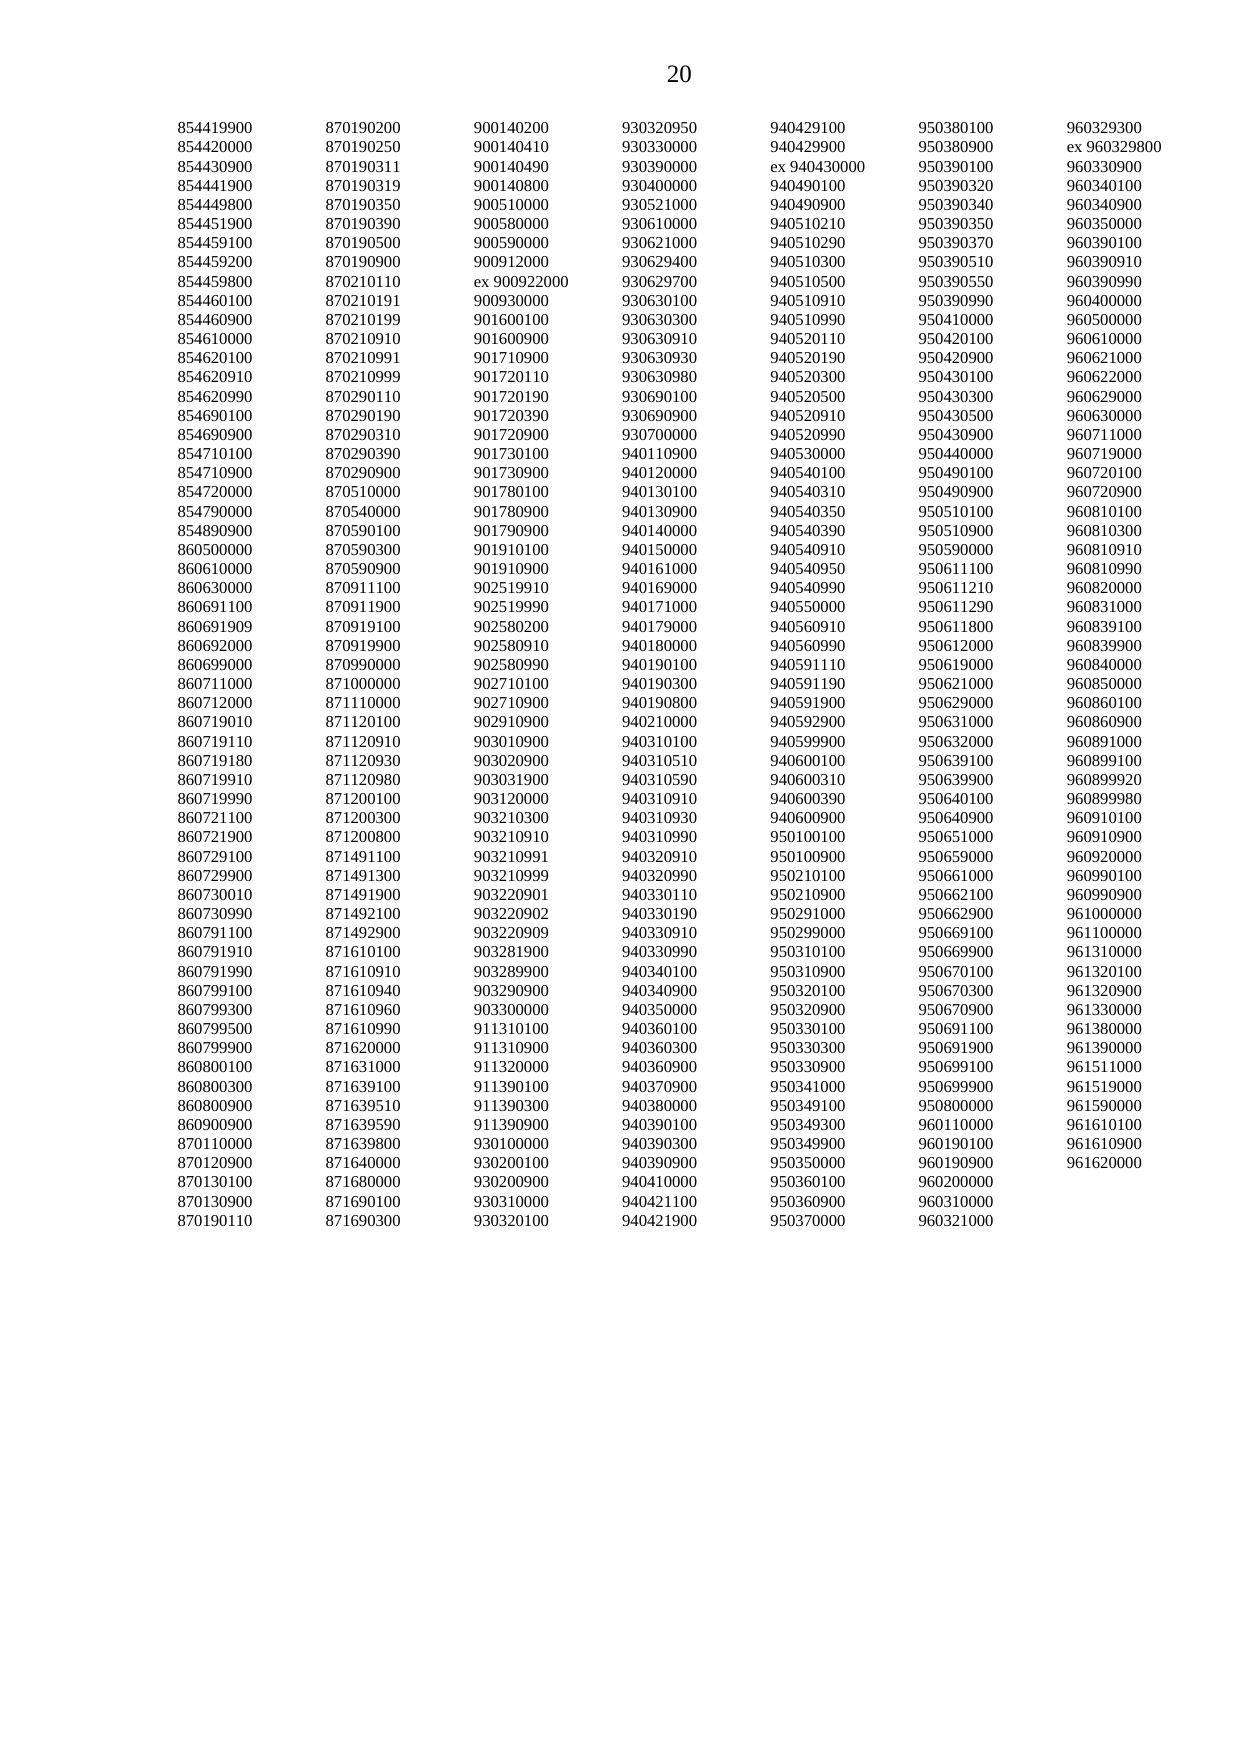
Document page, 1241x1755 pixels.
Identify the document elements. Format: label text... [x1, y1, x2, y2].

text 860719180 [177, 751, 292, 770]
text 940380000 [622, 1096, 736, 1115]
text 871639510 [325, 1096, 440, 1115]
text 950590000 [918, 540, 1033, 559]
text 901730900 [474, 463, 588, 482]
text 940429100 [770, 118, 884, 137]
text 871631000 [325, 1057, 440, 1076]
text 860699000 [177, 655, 292, 674]
text 940140000 [622, 521, 736, 540]
text 860712000 [177, 693, 292, 712]
text 950800000 [918, 1096, 1033, 1115]
text 871492900 [325, 923, 440, 942]
text 950410000 [918, 310, 1033, 329]
text 911390100 [474, 1076, 588, 1096]
text 960350000 [1067, 214, 1181, 233]
text 961320100 [1067, 961, 1181, 981]
text 871610100 [325, 942, 440, 961]
text 950330100 [770, 1019, 884, 1038]
text 870190200 [325, 118, 440, 137]
text 870590300 [325, 540, 440, 559]
text 960622000 [1067, 367, 1181, 386]
text 901600100 [474, 310, 588, 329]
text 940600310 [770, 770, 884, 789]
text 870130900 [177, 1191, 292, 1211]
text 961610900 [1067, 1134, 1181, 1153]
text 960330900 [1067, 156, 1181, 176]
text 940180000 [622, 636, 736, 655]
text 870190110 [177, 1211, 292, 1230]
text 940600900 [770, 808, 884, 827]
text 940600390 [770, 789, 884, 808]
text 961380000 [1067, 1019, 1181, 1038]
text 950291000 [770, 904, 884, 923]
text 911390900 [474, 1115, 588, 1134]
text 960340100 [1067, 176, 1181, 195]
text 870190350 [325, 195, 440, 214]
text 961519000 [1067, 1076, 1181, 1096]
text 902519990 [474, 597, 588, 616]
text 854420000 [177, 137, 292, 156]
text 950699100 [918, 1057, 1033, 1076]
text 950349100 [770, 1096, 884, 1115]
text 903210910 [474, 827, 588, 846]
text 903290900 [474, 981, 588, 1000]
text 960321000 [918, 1211, 1033, 1230]
text 960860900 [1067, 712, 1181, 731]
text 900930000 [474, 291, 588, 310]
text 871120910 [325, 731, 440, 751]
text 960200000 [918, 1172, 1033, 1191]
text 940591110 [770, 655, 884, 674]
text 930629700 [622, 271, 736, 291]
text 902910900 [474, 712, 588, 731]
text 940190800 [622, 693, 736, 712]
text 854449800 [177, 195, 292, 214]
text 940600100 [770, 751, 884, 770]
text 940340900 [622, 981, 736, 1000]
text 960621000 [1067, 348, 1181, 367]
text 940310910 [622, 789, 736, 808]
text 950669100 [918, 923, 1033, 942]
text 870590100 [325, 521, 440, 540]
text 950380900 [918, 137, 1033, 156]
text 902519910 [474, 578, 588, 597]
text 940560990 [770, 636, 884, 655]
text 960910900 [1067, 827, 1181, 846]
text 871639800 [325, 1134, 440, 1153]
text 940190100 [622, 655, 736, 674]
text 870190900 [325, 252, 440, 271]
text 961590000 [1067, 1096, 1181, 1115]
text 871491900 [325, 885, 440, 904]
text 950639900 [918, 770, 1033, 789]
text 854620990 [177, 386, 292, 406]
text 940390900 [622, 1153, 736, 1172]
text 950691900 [918, 1038, 1033, 1057]
text 950611800 [918, 616, 1033, 636]
text 860799300 [177, 1000, 292, 1019]
text 950440000 [918, 444, 1033, 463]
text 960110000 [918, 1115, 1033, 1134]
text 940490900 [770, 195, 884, 214]
text 854430900 [177, 156, 292, 176]
text 950611290 [918, 597, 1033, 616]
text 940510210 [770, 214, 884, 233]
text 940161000 [622, 559, 736, 578]
text 870990000 [325, 655, 440, 674]
text 871610960 [325, 1000, 440, 1019]
text 902710900 [474, 693, 588, 712]
text 903210991 [474, 846, 588, 866]
text 911320000 [474, 1057, 588, 1076]
text 860900900 [177, 1115, 292, 1134]
text 950310100 [770, 942, 884, 961]
text 950629000 [918, 693, 1033, 712]
text 870290390 [325, 444, 440, 463]
text 940520190 [770, 348, 884, 367]
text 940520110 [770, 329, 884, 348]
text 900140800 [474, 176, 588, 195]
text 901780900 [474, 501, 588, 521]
text 860721100 [177, 808, 292, 827]
text 871610990 [325, 1019, 440, 1038]
text 870120900 [177, 1153, 292, 1172]
text 950310900 [770, 961, 884, 981]
text 902710100 [474, 674, 588, 693]
text 960810300 [1067, 521, 1181, 540]
text 930310000 [474, 1191, 588, 1211]
text 903220901 [474, 885, 588, 904]
text 950330900 [770, 1057, 884, 1076]
text 950490900 [918, 482, 1033, 501]
text 870210110 [325, 271, 440, 291]
text 940310990 [622, 827, 736, 846]
text 940540350 [770, 501, 884, 521]
text 902580200 [474, 616, 588, 636]
text 854419900 [177, 118, 292, 137]
text 860799900 [177, 1038, 292, 1057]
text 960190100 [918, 1134, 1033, 1153]
text 940179000 [622, 616, 736, 636]
text 950640100 [918, 789, 1033, 808]
text 860800900 [177, 1096, 292, 1115]
text 900140410 [474, 137, 588, 156]
text 911310100 [474, 1019, 588, 1038]
text 950670100 [918, 961, 1033, 981]
text 950490100 [918, 463, 1033, 482]
text 860791910 [177, 942, 292, 961]
text 854459800 [177, 271, 292, 291]
text 950430900 [918, 425, 1033, 444]
text 930521000 [622, 195, 736, 214]
text 950100900 [770, 846, 884, 866]
text 901910100 [474, 540, 588, 559]
text 960839900 [1067, 636, 1181, 655]
text 870210910 [325, 329, 440, 348]
text ex 960329800 [1067, 137, 1181, 156]
text 870190390 [325, 214, 440, 233]
text 903300000 [474, 1000, 588, 1019]
text 950611100 [918, 559, 1033, 578]
text 870919100 [325, 616, 440, 636]
text 960990900 [1067, 885, 1181, 904]
text 940310930 [622, 808, 736, 827]
text 940550000 [770, 597, 884, 616]
text 950210100 [770, 866, 884, 885]
text 940330910 [622, 923, 736, 942]
text 960390990 [1067, 271, 1181, 291]
text 901710900 [474, 348, 588, 367]
text 871200800 [325, 827, 440, 846]
text 911310900 [474, 1038, 588, 1057]
text 860692000 [177, 636, 292, 655]
text 854610000 [177, 329, 292, 348]
text 940510290 [770, 233, 884, 252]
text 950330300 [770, 1038, 884, 1057]
text 940510910 [770, 291, 884, 310]
text 940190300 [622, 674, 736, 693]
text 950651000 [918, 827, 1033, 846]
text 950320900 [770, 1000, 884, 1019]
text 854890900 [177, 521, 292, 540]
text 961330000 [1067, 1000, 1181, 1019]
text 960899100 [1067, 751, 1181, 770]
text 940360100 [622, 1019, 736, 1038]
text 871492100 [325, 904, 440, 923]
text 871639100 [325, 1076, 440, 1096]
text 930630930 [622, 348, 736, 367]
text 930630100 [622, 291, 736, 310]
text 871200300 [325, 808, 440, 827]
text 950699900 [918, 1076, 1033, 1096]
text 870190500 [325, 233, 440, 252]
text 940350000 [622, 1000, 736, 1019]
text 901910900 [474, 559, 588, 578]
text 940130100 [622, 482, 736, 501]
text 960810990 [1067, 559, 1181, 578]
text 901720900 [474, 425, 588, 444]
text 903020900 [474, 751, 588, 770]
text 950691100 [918, 1019, 1033, 1038]
text 871120930 [325, 751, 440, 770]
text 854620100 [177, 348, 292, 367]
text 960839100 [1067, 616, 1181, 636]
text 960990100 [1067, 866, 1181, 885]
text 950360900 [770, 1191, 884, 1211]
text 950390320 [918, 176, 1033, 195]
text 961310000 [1067, 942, 1181, 961]
text 950390100 [918, 156, 1033, 176]
text 960630000 [1067, 406, 1181, 425]
text 871120100 [325, 712, 440, 731]
text 960820000 [1067, 578, 1181, 597]
text 870110000 [177, 1134, 292, 1153]
text 950661000 [918, 866, 1033, 885]
text 860799500 [177, 1019, 292, 1038]
text 870190250 [325, 137, 440, 156]
text 960310000 [918, 1191, 1033, 1211]
text 930630910 [622, 329, 736, 348]
text 961390000 [1067, 1038, 1181, 1057]
text 960390910 [1067, 252, 1181, 271]
text 854441900 [177, 176, 292, 195]
text 950100100 [770, 827, 884, 846]
text 903210300 [474, 808, 588, 827]
text 940510990 [770, 310, 884, 329]
text 870210199 [325, 310, 440, 329]
text 930610000 [622, 214, 736, 233]
text 901720110 [474, 367, 588, 386]
text 960610000 [1067, 329, 1181, 348]
text 854710900 [177, 463, 292, 482]
text 960831000 [1067, 597, 1181, 616]
text 940110900 [622, 444, 736, 463]
text 950380100 [918, 118, 1033, 137]
text 940540100 [770, 463, 884, 482]
text 871690300 [325, 1211, 440, 1230]
text 950370000 [770, 1211, 884, 1230]
text 960899980 [1067, 789, 1181, 808]
text 950670900 [918, 1000, 1033, 1019]
text 960850000 [1067, 674, 1181, 693]
text 940330190 [622, 904, 736, 923]
text 960720900 [1067, 482, 1181, 501]
text 950611210 [918, 578, 1033, 597]
text 903220902 [474, 904, 588, 923]
text 870540000 [325, 501, 440, 521]
text 960840000 [1067, 655, 1181, 674]
text 854690900 [177, 425, 292, 444]
text 903031900 [474, 770, 588, 789]
text 900140490 [474, 156, 588, 176]
text 950341000 [770, 1076, 884, 1096]
text 870290190 [325, 406, 440, 425]
text 940540390 [770, 521, 884, 540]
text 940540310 [770, 482, 884, 501]
text 854459100 [177, 233, 292, 252]
text 901720390 [474, 406, 588, 425]
text 860791990 [177, 961, 292, 981]
text 854451900 [177, 214, 292, 233]
text 950210900 [770, 885, 884, 904]
text 871491100 [325, 846, 440, 866]
text 960810910 [1067, 540, 1181, 559]
text 854690100 [177, 406, 292, 425]
text 903210999 [474, 866, 588, 885]
text 900140200 [474, 118, 588, 137]
text 930330000 [622, 137, 736, 156]
text 950659000 [918, 846, 1033, 866]
text 940540910 [770, 540, 884, 559]
text 860729900 [177, 866, 292, 885]
text 900912000 [474, 252, 588, 271]
text 860500000 [177, 540, 292, 559]
text 930200900 [474, 1172, 588, 1191]
text 860800300 [177, 1076, 292, 1096]
text 950669900 [918, 942, 1033, 961]
text ex 940430000 [770, 156, 884, 176]
text 940360300 [622, 1038, 736, 1057]
text 860719990 [177, 789, 292, 808]
text 940510300 [770, 252, 884, 271]
text 960390100 [1067, 233, 1181, 252]
text 870290110 [325, 386, 440, 406]
text 870210991 [325, 348, 440, 367]
text 940421900 [622, 1211, 736, 1230]
text 930400000 [622, 176, 736, 195]
text 930700000 [622, 425, 736, 444]
text 961511000 [1067, 1057, 1181, 1076]
text 940340100 [622, 961, 736, 981]
text 870911900 [325, 597, 440, 616]
text 940320910 [622, 846, 736, 866]
text 870290900 [325, 463, 440, 482]
text 860719110 [177, 731, 292, 751]
text 870590900 [325, 559, 440, 578]
text 903120000 [474, 789, 588, 808]
text 950621000 [918, 674, 1033, 693]
text 950349300 [770, 1115, 884, 1134]
text 854460900 [177, 310, 292, 329]
text 940490100 [770, 176, 884, 195]
text 940520500 [770, 386, 884, 406]
text 871680000 [325, 1172, 440, 1191]
text 930200100 [474, 1153, 588, 1172]
text 960711000 [1067, 425, 1181, 444]
text 950390550 [918, 271, 1033, 291]
text 860691100 [177, 597, 292, 616]
text 871620000 [325, 1038, 440, 1057]
text 950662900 [918, 904, 1033, 923]
text 950639100 [918, 751, 1033, 770]
text 871110000 [325, 693, 440, 712]
text 854460100 [177, 291, 292, 310]
text 901720190 [474, 386, 588, 406]
text 940360900 [622, 1057, 736, 1076]
text 940330110 [622, 885, 736, 904]
text 930690100 [622, 386, 736, 406]
text 960920000 [1067, 846, 1181, 866]
text 860729100 [177, 846, 292, 866]
text 940592900 [770, 712, 884, 731]
text 950320100 [770, 981, 884, 1000]
text 950612000 [918, 636, 1033, 655]
text 860721900 [177, 827, 292, 846]
text 940390100 [622, 1115, 736, 1134]
text 860630000 [177, 578, 292, 597]
text 961100000 [1067, 923, 1181, 942]
text 930630980 [622, 367, 736, 386]
text 860719010 [177, 712, 292, 731]
text 901790900 [474, 521, 588, 540]
text 960899920 [1067, 770, 1181, 789]
text 950390370 [918, 233, 1033, 252]
text 940421100 [622, 1191, 736, 1211]
text 940171000 [622, 597, 736, 616]
text 860799100 [177, 981, 292, 1000]
text 960629000 [1067, 386, 1181, 406]
text 860800100 [177, 1057, 292, 1076]
text 950619000 [918, 655, 1033, 674]
text 930100000 [474, 1134, 588, 1153]
text 950350000 [770, 1153, 884, 1172]
text 961610100 [1067, 1115, 1181, 1134]
text 930690900 [622, 406, 736, 425]
text 950420900 [918, 348, 1033, 367]
text 854620910 [177, 367, 292, 386]
text 940520300 [770, 367, 884, 386]
text 950430300 [918, 386, 1033, 406]
text 950299000 [770, 923, 884, 942]
text 870510000 [325, 482, 440, 501]
text 960500000 [1067, 310, 1181, 329]
text 940520990 [770, 425, 884, 444]
text 860730010 [177, 885, 292, 904]
text 940310100 [622, 731, 736, 751]
text 961320900 [1067, 981, 1181, 1000]
text 940429900 [770, 137, 884, 156]
text 940591900 [770, 693, 884, 712]
text 950510900 [918, 521, 1033, 540]
text 870190311 [325, 156, 440, 176]
text 930390000 [622, 156, 736, 176]
text 930320100 [474, 1211, 588, 1230]
text 961000000 [1067, 904, 1181, 923]
text 940599900 [770, 731, 884, 751]
text 900590000 [474, 233, 588, 252]
text 870919900 [325, 636, 440, 655]
text 950430500 [918, 406, 1033, 425]
text 871640000 [325, 1153, 440, 1172]
text 950510100 [918, 501, 1033, 521]
text 940370900 [622, 1076, 736, 1096]
text 950670300 [918, 981, 1033, 1000]
text 940591190 [770, 674, 884, 693]
text 960891000 [1067, 731, 1181, 751]
text 871000000 [325, 674, 440, 693]
text 960720100 [1067, 463, 1181, 482]
text 950662100 [918, 885, 1033, 904]
text 940410000 [622, 1172, 736, 1191]
text 903220909 [474, 923, 588, 942]
text 900580000 [474, 214, 588, 233]
text 854710100 [177, 444, 292, 463]
text 860730990 [177, 904, 292, 923]
text 911390300 [474, 1096, 588, 1115]
text 940169000 [622, 578, 736, 597]
text 960329300 [1067, 118, 1181, 137]
text 870290310 [325, 425, 440, 444]
text 871639590 [325, 1115, 440, 1134]
text 940330990 [622, 942, 736, 961]
text 950360100 [770, 1172, 884, 1191]
text 903289900 [474, 961, 588, 981]
text 960719000 [1067, 444, 1181, 463]
text 950420100 [918, 329, 1033, 348]
text 860719910 [177, 770, 292, 789]
text 930630300 [622, 310, 736, 329]
text 902580910 [474, 636, 588, 655]
text 860691909 [177, 616, 292, 636]
text 960340900 [1067, 195, 1181, 214]
text 902580990 [474, 655, 588, 674]
text 950631000 [918, 712, 1033, 731]
text 930629400 [622, 252, 736, 271]
text 860610000 [177, 559, 292, 578]
text 960860100 [1067, 693, 1181, 712]
text 860711000 [177, 674, 292, 693]
text 950430100 [918, 367, 1033, 386]
text 950390340 [918, 195, 1033, 214]
text 901600900 [474, 329, 588, 348]
text 960190900 [918, 1153, 1033, 1172]
text 950640900 [918, 808, 1033, 827]
text 940150000 [622, 540, 736, 559]
text 940390300 [622, 1134, 736, 1153]
text 901780100 [474, 482, 588, 501]
text 854790000 [177, 501, 292, 521]
text 871610910 [325, 961, 440, 981]
text 940560910 [770, 616, 884, 636]
text 950390990 [918, 291, 1033, 310]
text 900510000 [474, 195, 588, 214]
text 870911100 [325, 578, 440, 597]
text 871120980 [325, 770, 440, 789]
text 860791100 [177, 923, 292, 942]
text 870130100 [177, 1172, 292, 1191]
text 950390350 [918, 214, 1033, 233]
text 871610940 [325, 981, 440, 1000]
text 940540990 [770, 578, 884, 597]
text 871690100 [325, 1191, 440, 1211]
text 960910100 [1067, 808, 1181, 827]
text 950349900 [770, 1134, 884, 1153]
text 854459200 [177, 252, 292, 271]
text 930320950 [622, 118, 736, 137]
text 871200100 [325, 789, 440, 808]
text 854720000 [177, 482, 292, 501]
text ex 900922000 [474, 271, 588, 291]
text 940120000 [622, 463, 736, 482]
text 950632000 [918, 731, 1033, 751]
text 940310510 [622, 751, 736, 770]
text 940210000 [622, 712, 736, 731]
text 960400000 [1067, 291, 1181, 310]
text 903010900 [474, 731, 588, 751]
text 870190319 [325, 176, 440, 195]
text 940510500 [770, 271, 884, 291]
text 940540950 [770, 559, 884, 578]
text 940520910 [770, 406, 884, 425]
text 950390510 [918, 252, 1033, 271]
text 940530000 [770, 444, 884, 463]
text 870210191 [325, 291, 440, 310]
text 940320990 [622, 866, 736, 885]
text 940130900 [622, 501, 736, 521]
text 940310590 [622, 770, 736, 789]
text 960810100 [1067, 501, 1181, 521]
text 871491300 [325, 866, 440, 885]
text 930621000 [622, 233, 736, 252]
text 870210999 [325, 367, 440, 386]
text 901730100 [474, 444, 588, 463]
text 903281900 [474, 942, 588, 961]
text 961620000 [1067, 1153, 1181, 1172]
